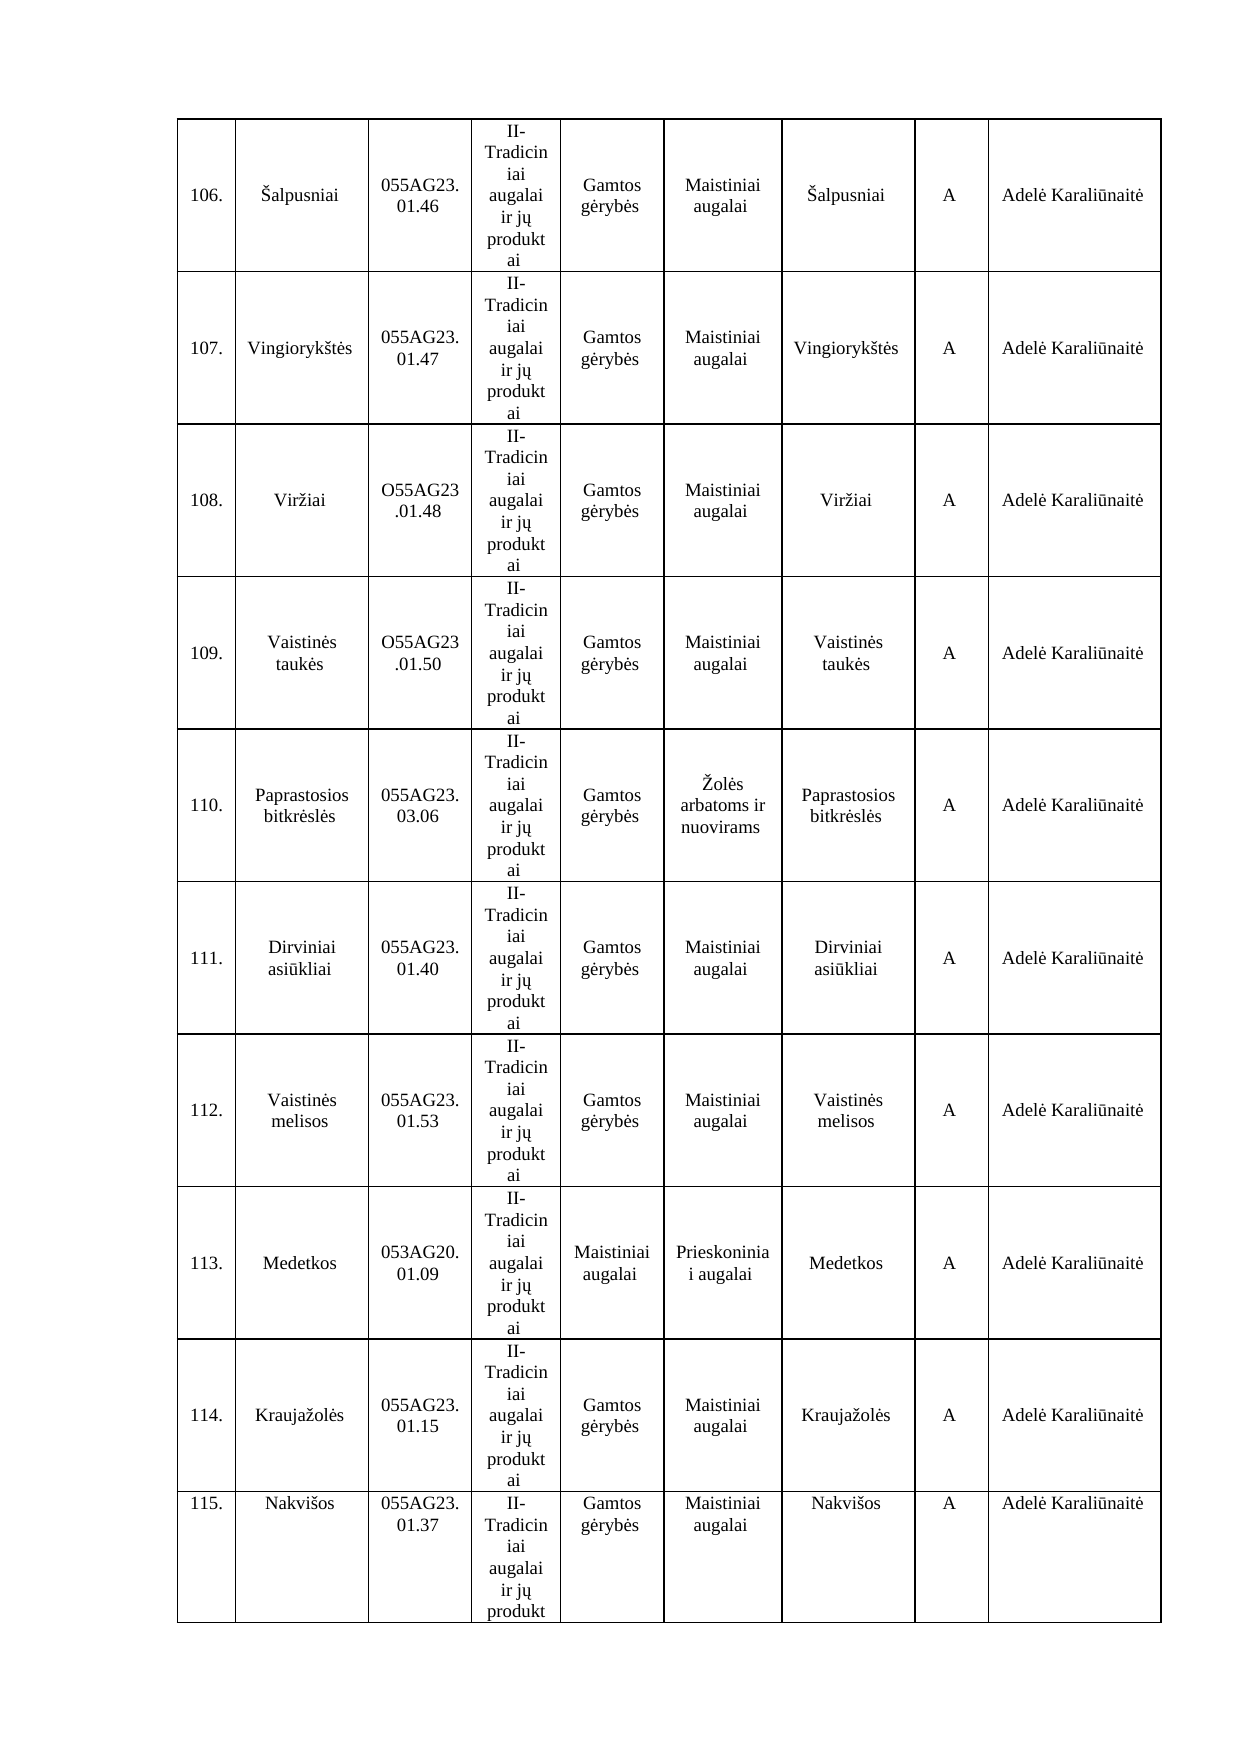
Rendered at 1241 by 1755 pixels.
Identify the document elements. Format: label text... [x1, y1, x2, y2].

table_cell Adelė Karaliūnaitė [989, 1187, 1160, 1338]
table_cell 055AG23.01.37 [369, 1492, 471, 1622]
table_cell Medetkos [783, 1187, 914, 1338]
table_cell 055AG23.01.46 [369, 120, 471, 271]
table_cell Viržiai [783, 425, 914, 576]
table_cell Vaistinės taukės [236, 577, 368, 728]
table_cell A [916, 1340, 988, 1491]
table_cell O55AG23.01.48 [369, 425, 471, 576]
table_cell 053AG20.01.09 [369, 1187, 471, 1338]
table_cell Adelė Karaliūnaitė [989, 1492, 1160, 1622]
table_cell 055AG23.01.53 [369, 1035, 471, 1186]
table_cell 115. [178, 1492, 235, 1622]
table_cell II-Tradiciniai augalai ir jų produktai [472, 882, 560, 1033]
table_cell Gamtos gėrybės [561, 882, 663, 1033]
table_cell 055AG23.01.40 [369, 882, 471, 1033]
table_cell Maistiniai augalai [665, 425, 781, 576]
table_cell 055AG23.01.47 [369, 272, 471, 423]
table_cell O55AG23.01.50 [369, 577, 471, 728]
table_cell Gamtos gėrybės [561, 577, 663, 728]
table_cell Adelė Karaliūnaitė [989, 272, 1160, 423]
table_cell Gamtos gėrybės [561, 1340, 663, 1491]
table_cell Viržiai [236, 425, 368, 576]
table_cell Maistiniai augalai [665, 577, 781, 728]
table_cell 107. [178, 272, 235, 423]
table_cell Maistiniai augalai [665, 1492, 781, 1622]
table_cell Gamtos gėrybės [561, 425, 663, 576]
table_cell 108. [178, 425, 235, 576]
table_cell 112. [178, 1035, 235, 1186]
table_cell Medetkos [236, 1187, 368, 1338]
table_cell Vaistinės melisos [783, 1035, 914, 1186]
table_cell Dirviniai asiūkliai [236, 882, 368, 1033]
table_cell Nakvišos [783, 1492, 914, 1622]
table_cell Maistiniai augalai [665, 120, 781, 271]
table_cell Prieskoniniai augalai [665, 1187, 781, 1338]
table_cell A [916, 425, 988, 576]
table_cell Maistiniai augalai [665, 1340, 781, 1491]
table_cell 110. [178, 730, 235, 881]
table_cell A [916, 120, 988, 271]
table_cell Adelė Karaliūnaitė [989, 1340, 1160, 1491]
table_cell Vingiorykštės [236, 272, 368, 423]
table_cell Maistiniai augalai [665, 272, 781, 423]
table_cell Adelė Karaliūnaitė [989, 577, 1160, 728]
table_cell Adelė Karaliūnaitė [989, 730, 1160, 881]
table_cell 113. [178, 1187, 235, 1338]
table_cell Vingiorykštės [783, 272, 914, 423]
table_cell Adelė Karaliūnaitė [989, 882, 1160, 1033]
table_cell Adelė Karaliūnaitė [989, 1035, 1160, 1186]
table_cell Vaistinės melisos [236, 1035, 368, 1186]
table_cell A [916, 1035, 988, 1186]
table_cell Gamtos gėrybės [561, 1035, 663, 1186]
table_cell Dirviniai asiūkliai [783, 882, 914, 1033]
table_cell II-Tradiciniai augalai ir jų produktai [472, 120, 560, 271]
table_cell II-Tradiciniai augalai ir jų produktai [472, 1035, 560, 1186]
table_cell A [916, 577, 988, 728]
table_cell Maistiniai augalai [561, 1187, 663, 1338]
table_cell 111. [178, 882, 235, 1033]
table_cell 114. [178, 1340, 235, 1491]
table_cell 055AG23.01.15 [369, 1340, 471, 1491]
table_cell A [916, 1187, 988, 1338]
table_cell Maistiniai augalai [665, 882, 781, 1033]
table_cell II-Tradiciniai augalai ir jų produktai [472, 730, 560, 881]
table_cell Adelė Karaliūnaitė [989, 425, 1160, 576]
table_cell Gamtos gėrybės [561, 272, 663, 423]
table_cell Gamtos gėrybės [561, 120, 663, 271]
table_cell Kraujažolės [236, 1340, 368, 1491]
table_cell II-Tradiciniai augalai ir jų produktai [472, 272, 560, 423]
table_cell Paprastosios bitkrėslės [236, 730, 368, 881]
table_cell Kraujažolės [783, 1340, 914, 1491]
table_cell Šalpusniai [236, 120, 368, 271]
table_cell A [916, 730, 988, 881]
table_cell Paprastosios bitkrėslės [783, 730, 914, 881]
table_cell II-Tradiciniai augalai ir jų produktai [472, 1187, 560, 1338]
table_cell A [916, 1492, 988, 1622]
table_cell A [916, 272, 988, 423]
table_cell Šalpusniai [783, 120, 914, 271]
table_cell Adelė Karaliūnaitė [989, 120, 1160, 271]
table_cell Gamtos gėrybės [561, 730, 663, 881]
table_cell II-Tradiciniai augalai ir jų produktai [472, 577, 560, 728]
table_cell Žolės arbatoms ir nuovirams [665, 730, 781, 881]
table_cell Gamtos gėrybės [561, 1492, 663, 1622]
table_cell Nakvišos [236, 1492, 368, 1622]
table_cell Maistiniai augalai [665, 1035, 781, 1186]
table_cell II-Tradiciniai augalai ir jų produktai [472, 1340, 560, 1491]
table_cell II-Tradiciniai augalai ir jų produktai [472, 425, 560, 576]
table_cell 109. [178, 577, 235, 728]
table_cell A [916, 882, 988, 1033]
table_cell Vaistinės taukės [783, 577, 914, 728]
table_cell 106. [178, 120, 235, 271]
table_cell 055AG23.03.06 [369, 730, 471, 881]
table_cell II-Tradiciniai augalai ir jų produkt [472, 1492, 560, 1622]
